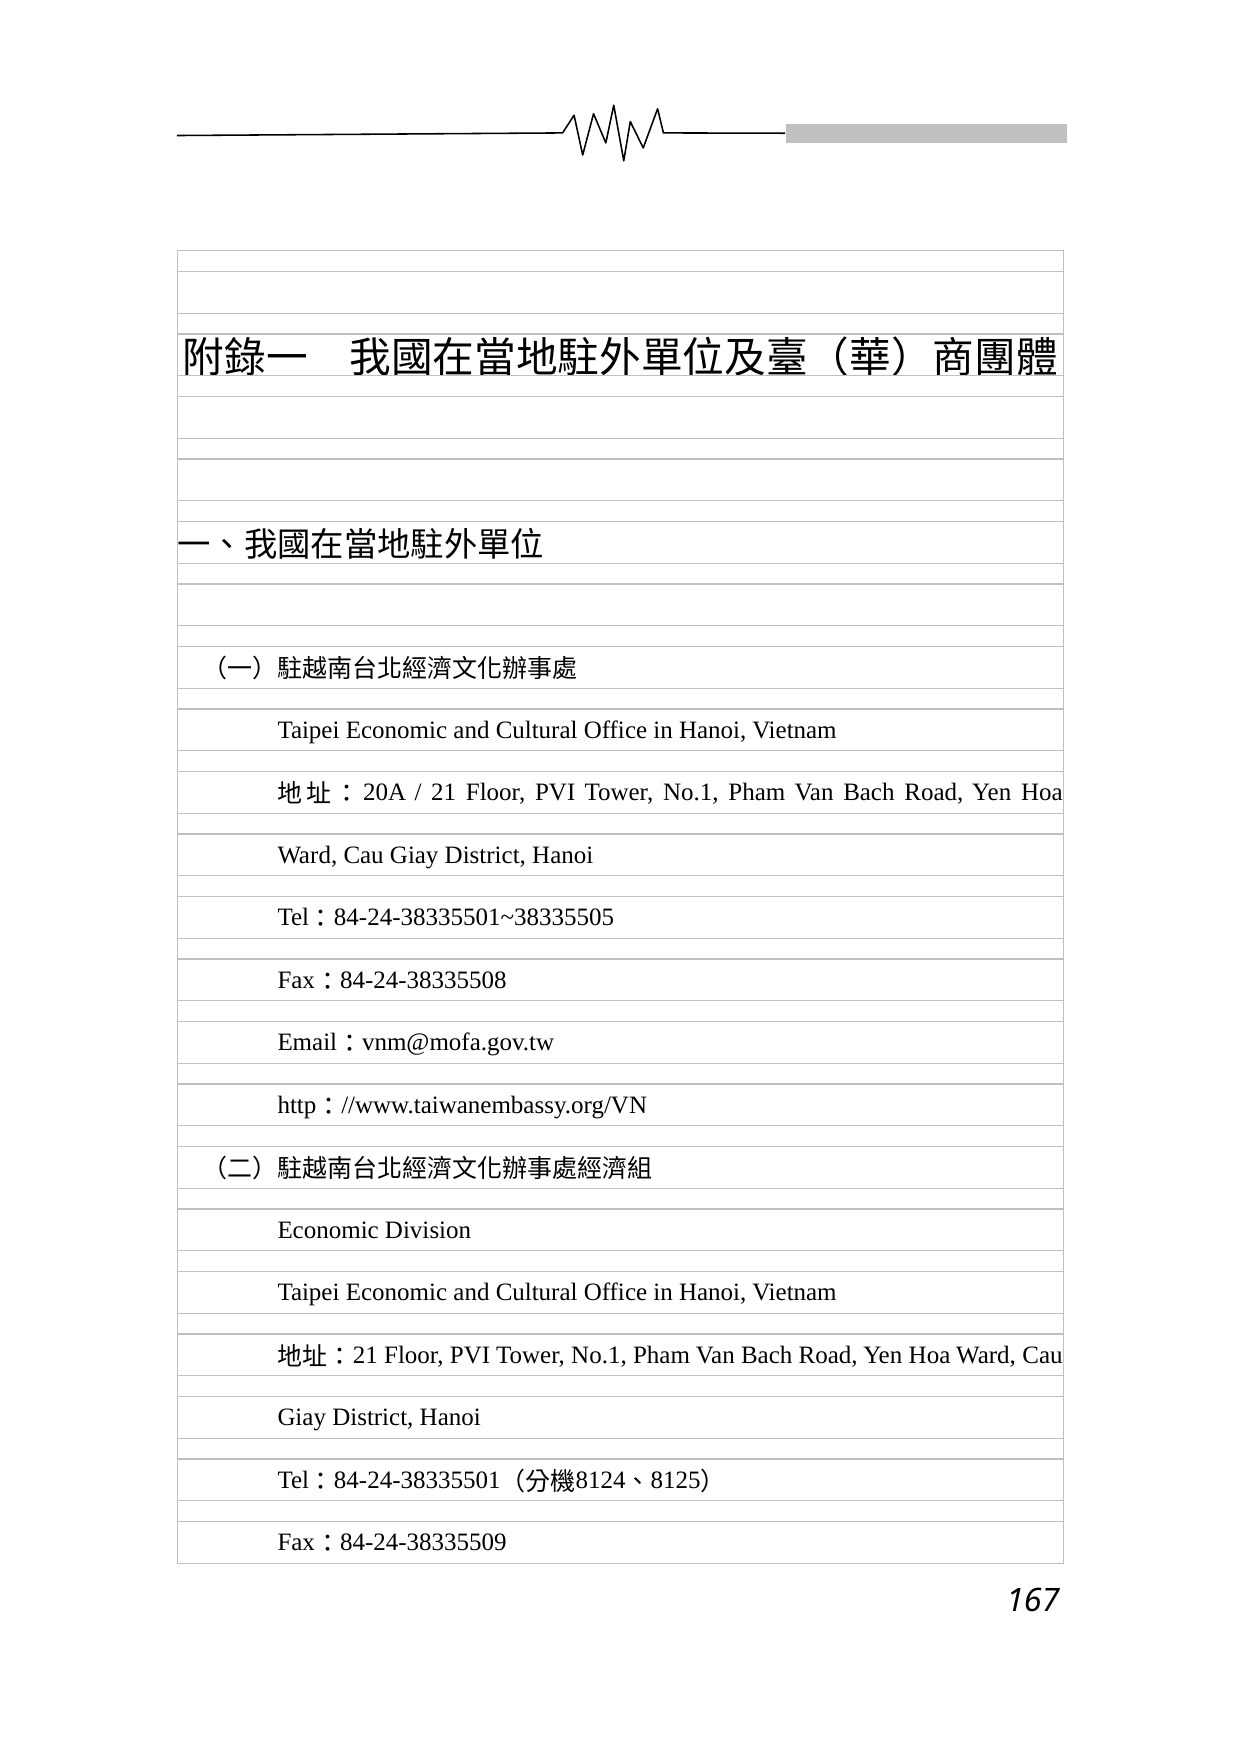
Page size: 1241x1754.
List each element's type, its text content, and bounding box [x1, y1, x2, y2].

text [202, 1376, 1063, 1396]
text [178, 314, 1063, 333]
text Taipei Economic and Cultural Office in Hanoi, Vietnam [202, 1272, 1063, 1313]
text [178, 501, 1063, 521]
text 一、我國在當地駐外單位 [178, 522, 1063, 563]
text [202, 1126, 1063, 1146]
text 地址：21 Floor, PVI Tower, No.1, Pham Van Bach Road, Yen Hoa Ward, Cau [202, 1335, 1063, 1375]
text [202, 1314, 1063, 1333]
text [202, 689, 1063, 708]
text 地址：20A / 21 Floor, PVI Tower, No.1, Pham Van Bach Road, Yen Hoa [202, 772, 1063, 813]
text [202, 814, 1063, 833]
text Email：vnm@mofa.gov.tw [202, 1022, 1063, 1063]
text （一）駐越南台北經濟文化辦事處 [202, 647, 1063, 688]
text [202, 1001, 1063, 1021]
text Tel：84-24-38335501~38335505 [202, 897, 1063, 938]
text Economic Division [202, 1210, 1063, 1250]
text [202, 626, 1063, 646]
text Giay District, Hanoi [202, 1397, 1063, 1438]
text Fax：84-24-38335508 [202, 960, 1063, 1000]
text [202, 1501, 1063, 1521]
text [202, 1064, 1063, 1083]
text [202, 1189, 1063, 1208]
text [202, 751, 1063, 771]
text [202, 876, 1063, 896]
text Fax：84-24-38335509 [202, 1522, 1063, 1563]
text [202, 1251, 1063, 1271]
text 附錄一 我國在當地駐外單位及臺（華）商團體 [178, 335, 1063, 375]
text （二）駐越南台北經濟文化辦事處經濟組 [202, 1147, 1063, 1188]
text Tel：84-24-38335501（分機8124、8125） [202, 1460, 1063, 1500]
text Ward, Cau Giay District, Hanoi [202, 835, 1063, 875]
text [202, 1439, 1063, 1458]
text Taipei Economic and Cultural Office in Hanoi, Vietnam [202, 710, 1063, 750]
text http：//www.taiwanembassy.org/VN [202, 1085, 1063, 1125]
text [202, 939, 1063, 958]
